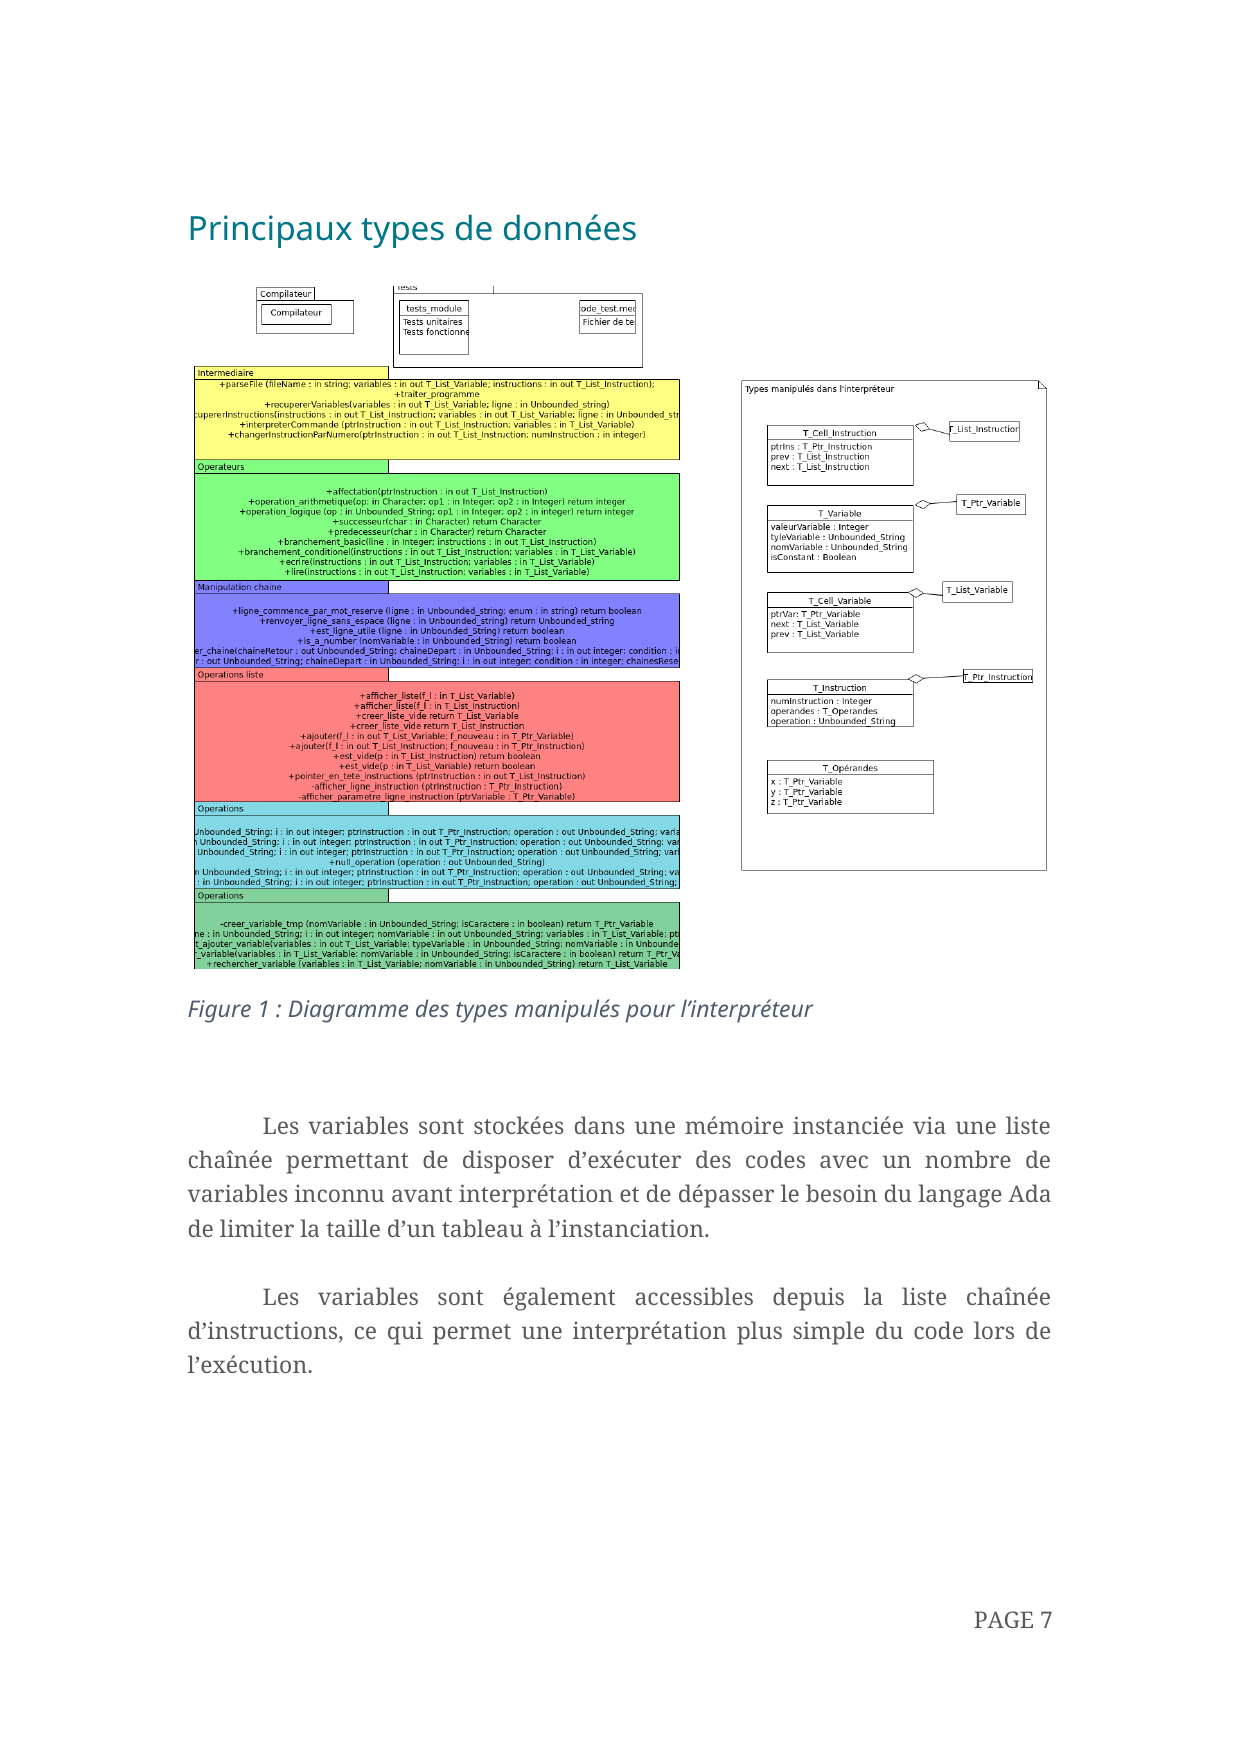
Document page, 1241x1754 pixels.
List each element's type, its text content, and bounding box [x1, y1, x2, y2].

picture [187, 286, 1053, 969]
text Figure 1 : Diagramme des types manipulés pour l’interpréteur [187, 993, 1053, 1024]
text Les variables sont stockées dans une mémoire instanciée via une liste chaînée permettant de disposer d’exécuter des codes avec un nombre de variables inconnu avant interprétation et de dépasser le besoin du langage Ada de limiter la taille d’un tableau à l’instanciation. [187, 1109, 1053, 1244]
subtitle Principaux types de données [187, 205, 1053, 251]
text Les variables sont également accessibles depuis la liste chaînée d’instructions, ce qui permet une interprétation plus simple du code lors de l’exécution. [187, 1280, 1053, 1380]
